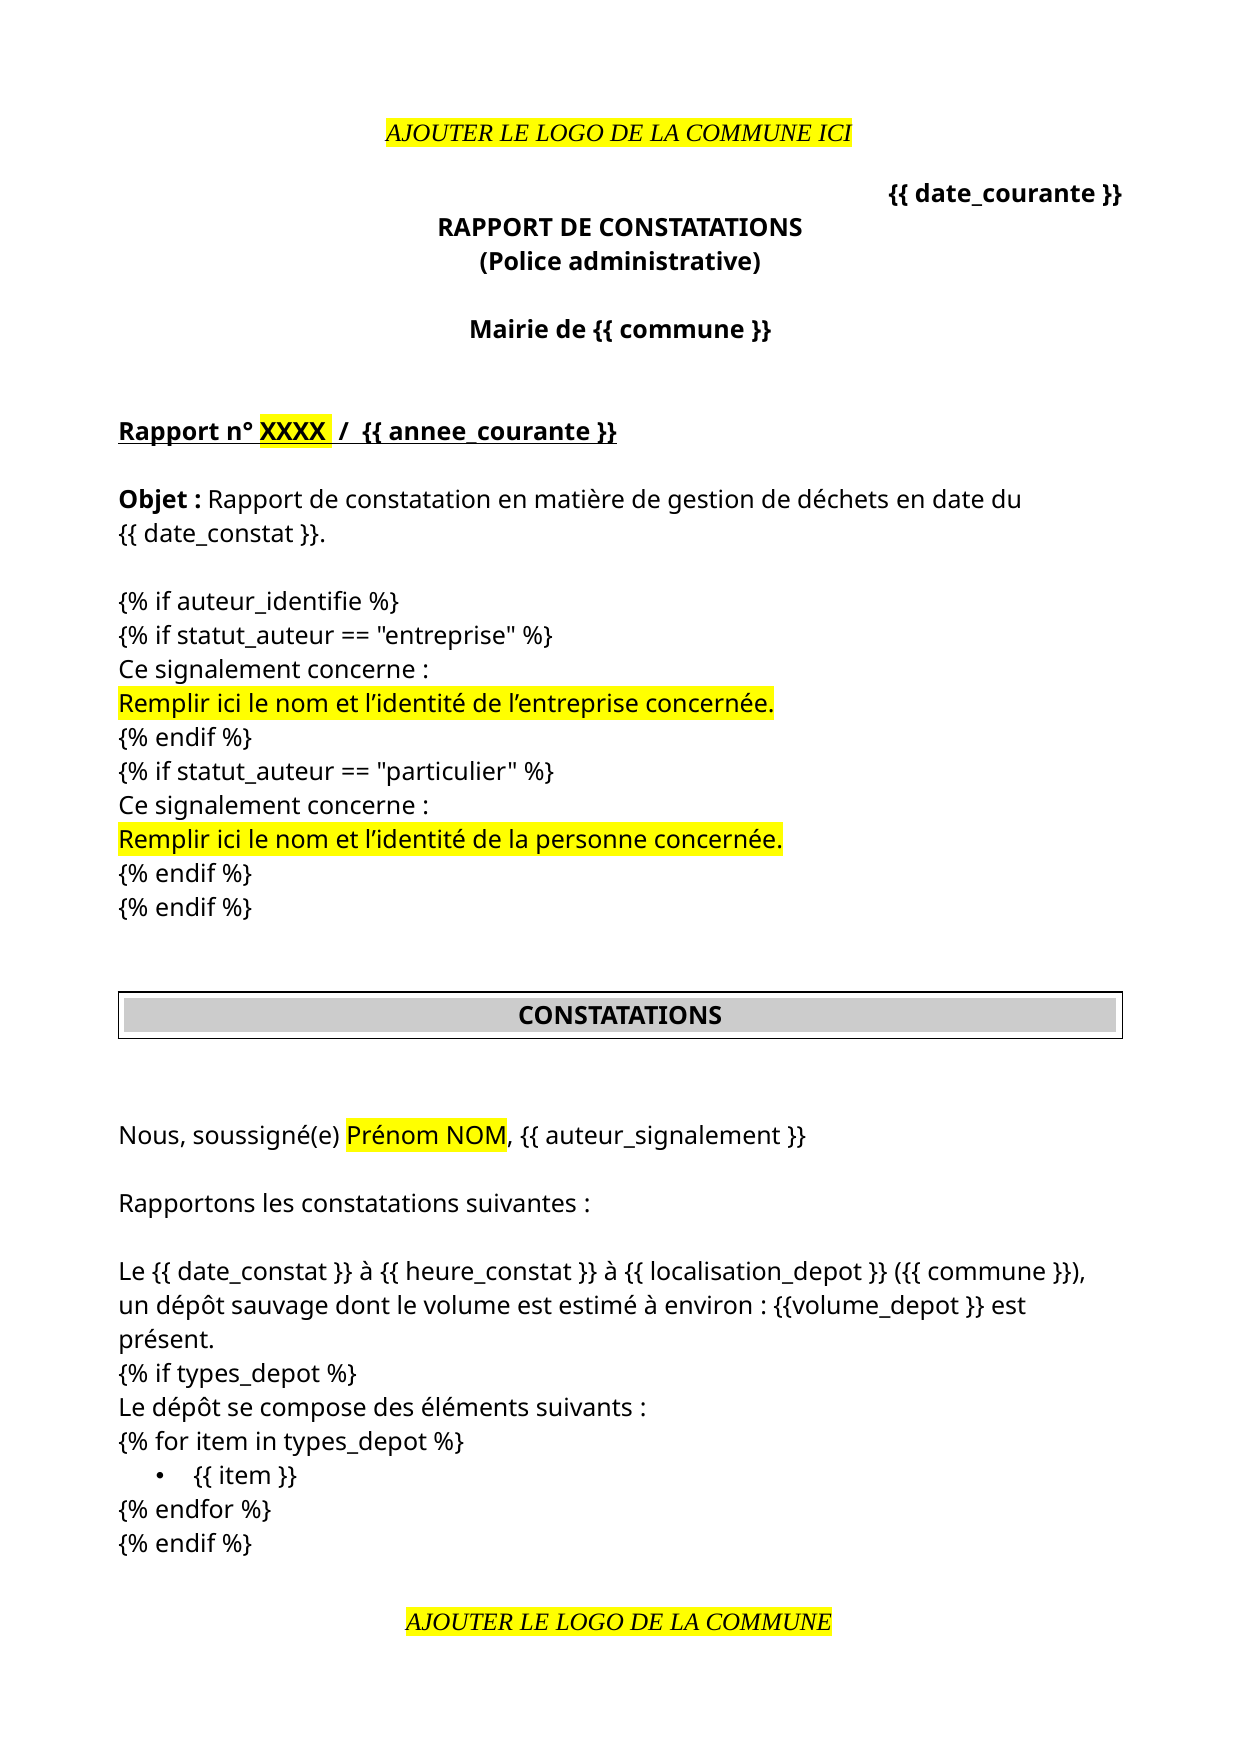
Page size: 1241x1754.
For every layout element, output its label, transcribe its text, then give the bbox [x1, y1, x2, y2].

text Rapport n° XXXX / {{ annee_courante }} [118, 414, 1122, 448]
text {{ date_courante }} [118, 176, 1122, 210]
text {% if statut_auteur == "particulier" %} [118, 754, 1122, 788]
text Ce signalement concerne : [118, 788, 1122, 822]
text Remplir ici le nom et l’identité de la personne concernée. [118, 822, 1122, 856]
text {% endif %} [118, 1526, 1122, 1560]
text Le dépôt se compose des éléments suivants : [118, 1390, 1122, 1424]
text Objet : Rapport de constatation en matière de gestion de déchets en date du {{ date_constat }}. [118, 482, 1122, 550]
list {{ item }} [156, 1458, 1122, 1492]
text {% endif %} [118, 720, 1122, 754]
text RAPPORT DE CONSTATATIONS [118, 210, 1122, 244]
text Rapportons les constatations suivantes : [118, 1186, 1122, 1220]
text {% endif %} [118, 889, 1122, 923]
text {% endif %} [118, 856, 1122, 889]
text Remplir ici le nom et l’identité de l’entreprise concernée. [118, 686, 1122, 720]
text Nous, soussigné(e) Prénom NOM, {{ auteur_signalement }} [118, 1118, 1122, 1152]
text {% if statut_auteur == "entreprise" %} [118, 618, 1122, 652]
text {% if auteur_identifie %} [118, 584, 1122, 618]
text Le {{ date_constat }} à {{ heure_constat }} à {{ localisation_depot }} ({{ commune }}), un dépôt sauvage dont le volume est estimé à environ : {{volume_depot }} est présent. [118, 1254, 1122, 1356]
text Mairie de {{ commune }} [118, 312, 1122, 346]
text {% endfor %} [118, 1492, 1122, 1526]
table_header CONSTATATIONS [119, 993, 1122, 1038]
text {% if types_depot %} [118, 1356, 1122, 1390]
text Ce signalement concerne : [118, 652, 1122, 686]
text {% for item in types_depot %} [118, 1424, 1122, 1458]
text (Police administrative) [118, 244, 1122, 278]
